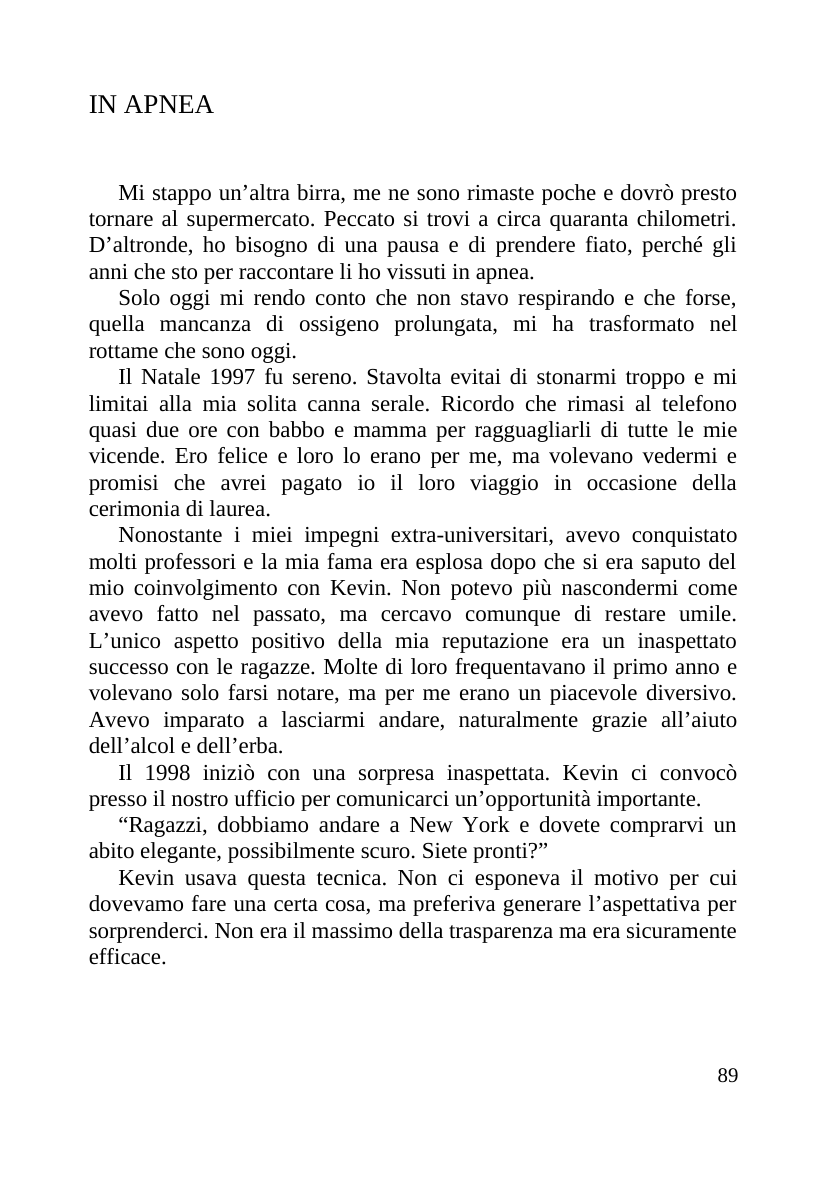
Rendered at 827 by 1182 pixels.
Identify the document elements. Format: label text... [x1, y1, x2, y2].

text Nonostante i miei impegni extra-universitari, avevo conquistato molti professori e la mia fama era esplosa dopo che si era saputo del mio coinvolgimento con Kevin. Non potevo più nascondermi come avevo fatto nel passato, ma cercavo comunque di restare umile. L’unico aspetto positivo della mia reputazione era un inaspettato successo con le ragazze. Molte di loro frequentavano il primo anno e volevano solo farsi notare, ma per me erano un piacevole diversivo. Avevo imparato a lasciarmi andare, naturalmente grazie all’aiuto dell’alcol e dell’erba. [88, 521, 738, 758]
text Solo oggi mi rendo conto che non stavo respirando e che forse, quella mancanza di ossigeno prolungata, mi ha trasformato nel rottame che sono oggi. [88, 284, 738, 363]
text Il 1998 iniziò con una sorpresa inaspettata. Kevin ci convocò presso il nostro ufficio per comunicarci un’opportunità importante. [88, 758, 738, 811]
text Kevin usava questa tecnica. Non ci esponeva il motivo per cui dovevamo fare una certa cosa, ma preferiva generare l’aspettativa per sorprenderci. Non era il massimo della trasparenza ma era sicuramente efficace. [88, 864, 738, 969]
text Il Natale 1997 fu sereno. Stavolta evitai di stonarmi troppo e mi limitai alla mia solita canna serale. Ricordo che rimasi al telefono quasi due ore con babbo e mamma per ragguagliarli di tutte le mie vicende. Ero felice e loro lo erano per me, ma volevano vedermi e promisi che avrei pagato io il loro viaggio in occasione della cerimonia di laurea. [88, 363, 738, 521]
text Mi stappo un’altra birra, me ne sono rimaste poche e dovrò presto tornare al supermercato. Peccato si trovi a circa quaranta chilometri. D’altronde, ho bisogno di una pausa e di prendere fiato, perché gli anni che sto per raccontare li ho vissuti in apnea. [88, 179, 738, 284]
text “Ragazzi, dobbiamo andare a New York e dovete comprarvi un abito elegante, possibilmente scuro. Siete pronti?” [88, 811, 738, 864]
text In apnea [88, 88, 738, 120]
